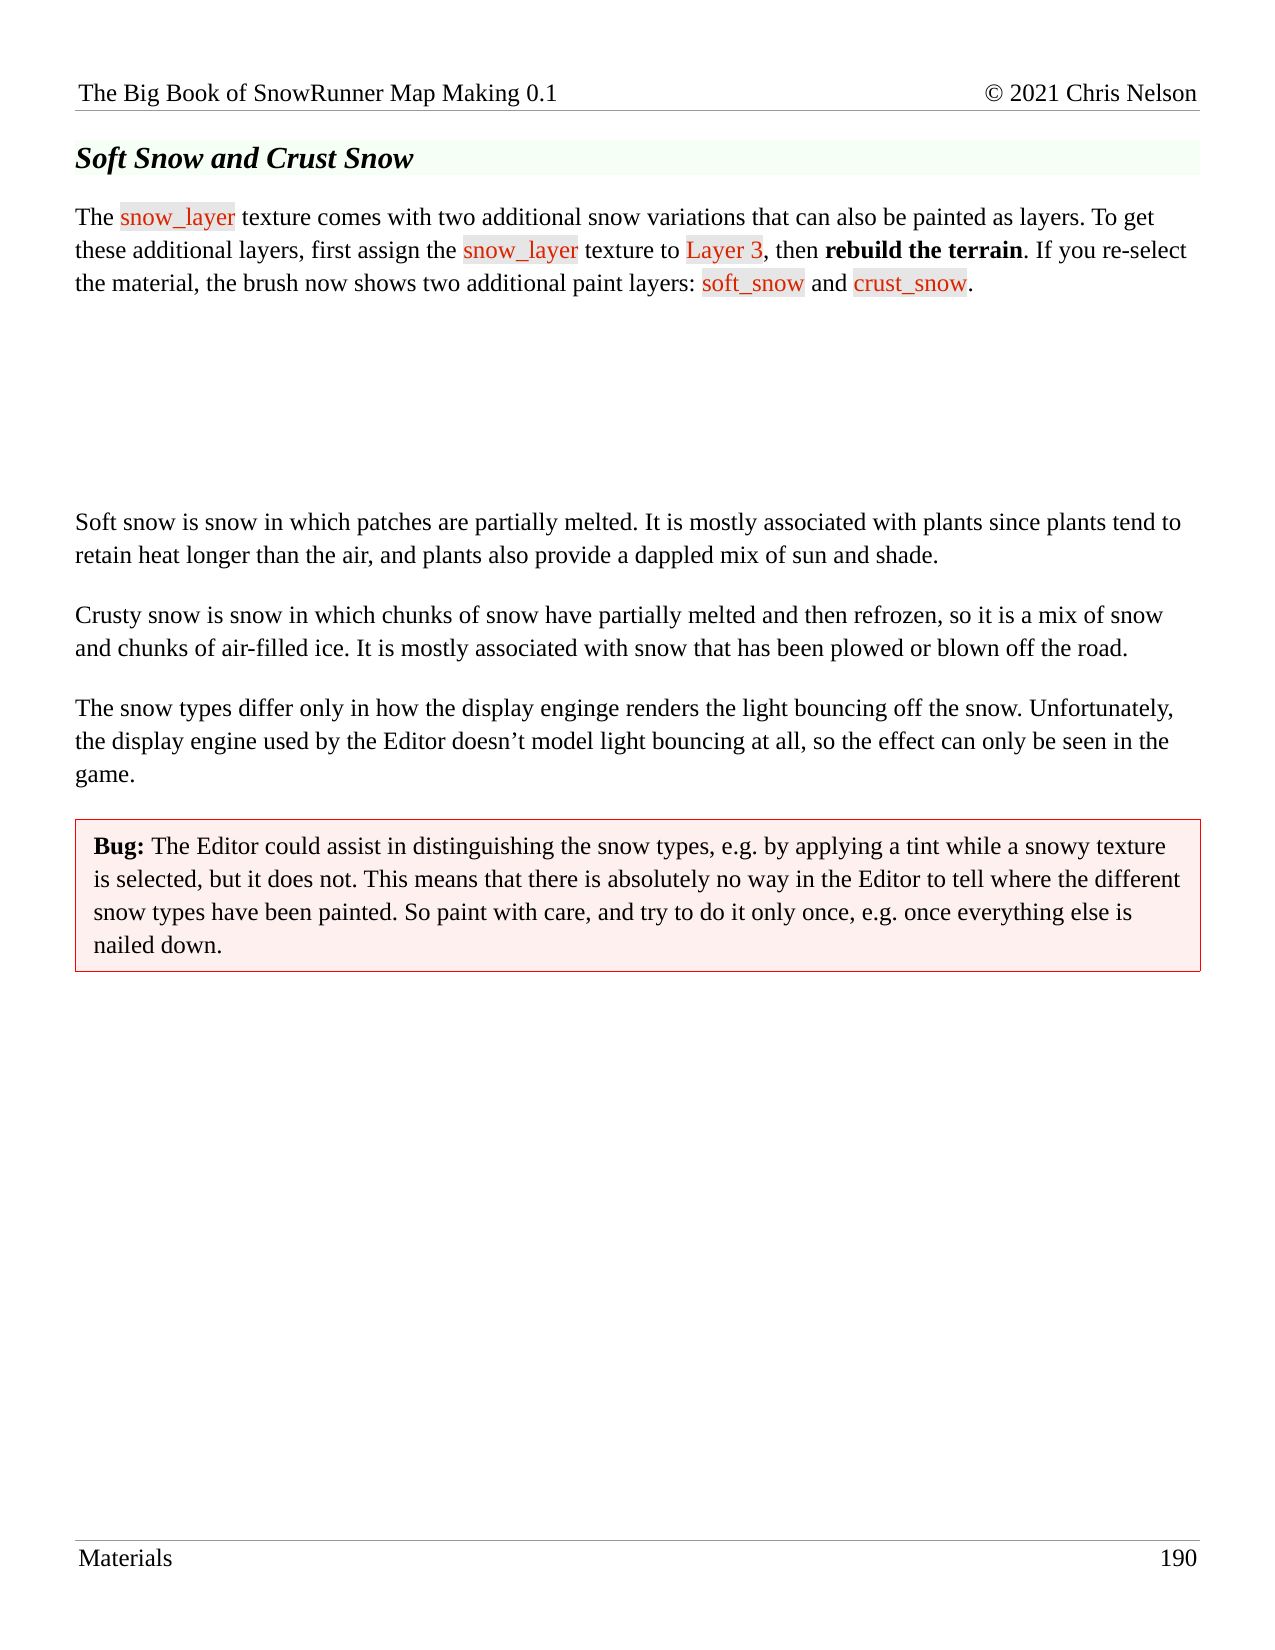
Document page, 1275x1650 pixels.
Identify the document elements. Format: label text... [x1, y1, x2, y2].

text The snow_layer texture comes with two additional snow variations that can also be painted as layers. To get these additional layers, first assign the snow_layer texture to Layer 3, then rebuild the terrain. If you re-select the material, the brush now shows two additional paint layers: soft_snow and crust_snow. [75, 202, 1200, 297]
text Crusty snow is snow in which chunks of snow have partially melted and then refrozen, so it is a mix of snow and chunks of air-filled ice. It is mostly associated with snow that has been plowed or blown off the road. [75, 600, 1200, 662]
text The snow types differ only in how the display enginge renders the light bouncing off the snow. Unfortunately, the display engine used by the Editor doesn’t model light bouncing at all, so the effect can only be seen in the game. [75, 693, 1200, 788]
text Soft snow is snow in which patches are partially melted. It is mostly associated with plants since plants tend to retain heat longer than the air, and plants also provide a dappled mix of sun and shade. [75, 507, 1200, 568]
subtitle Soft Snow and Crust Snow [75, 140, 1200, 175]
list The Editor could assist in distinguishing the snow types, e.g. by applying a tint while a snowy texture is selected, but it does not. This means that there is absolutely no way in the Editor to tell where the different snow types have been painted. So paint with care, and try to do it only once, e.g. once everything else is nailed down. [76, 820, 1200, 971]
